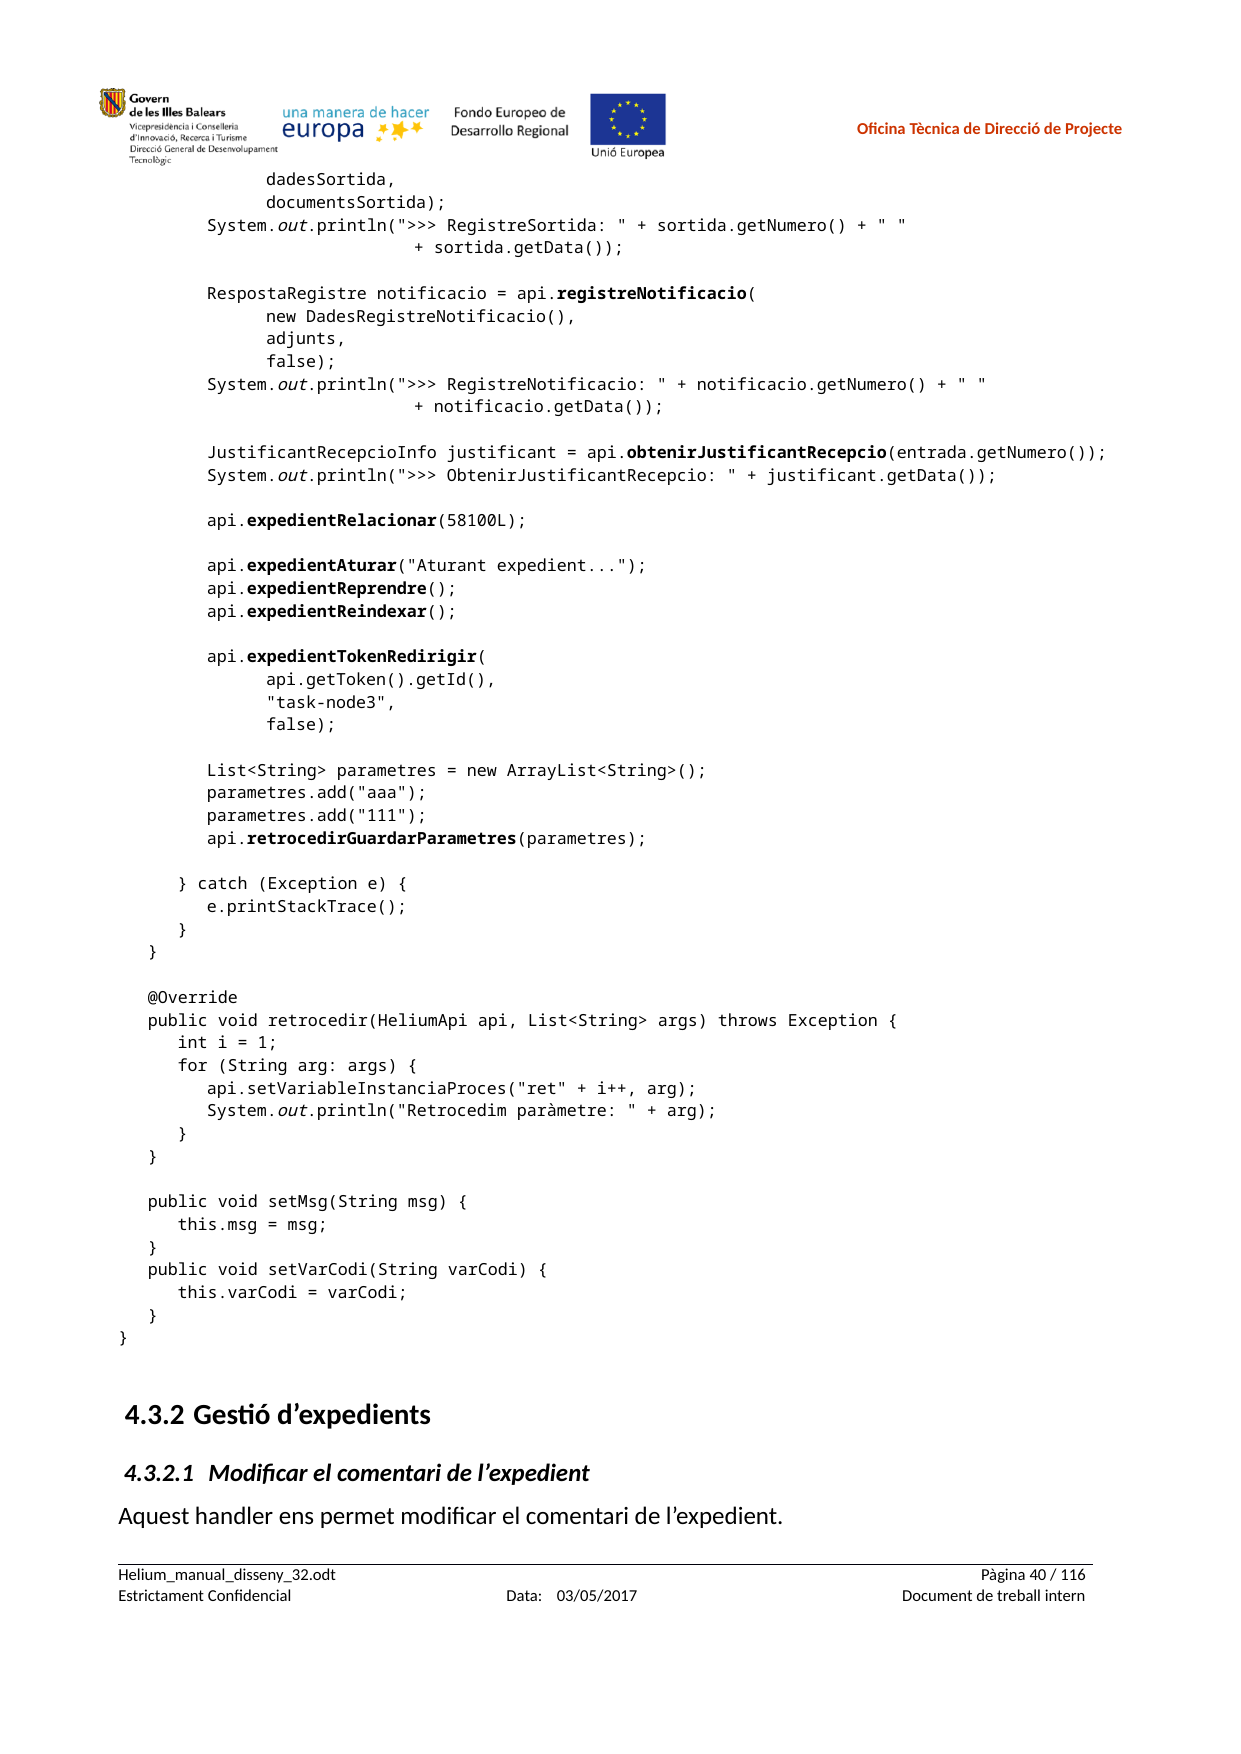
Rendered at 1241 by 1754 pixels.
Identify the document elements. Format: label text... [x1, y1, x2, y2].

text documentsSortida); [118, 191, 1122, 213]
text api.expedientReindexar(); [118, 599, 1122, 622]
text } [118, 1303, 1122, 1326]
text Aquest handler ens permet modificar el comentari de l’expedient. [118, 1500, 1122, 1530]
text new DadesRegistreNotificacio(), [118, 304, 1122, 327]
text } [118, 1144, 1122, 1167]
text List<String> parametres = new ArrayList<String>(); [118, 758, 1122, 781]
text } [118, 1235, 1122, 1258]
text for (String arg: args) { [118, 1053, 1122, 1076]
text "task-node3", [118, 690, 1122, 713]
text } [118, 917, 1122, 940]
text adjunts, [118, 327, 1122, 349]
text api.expedientReprendre(); [118, 577, 1122, 599]
subtitle Modificar el comentari de l’expedient [118, 1457, 1122, 1487]
text parametres.add("aaa"); [118, 781, 1122, 804]
text public void setMsg(String msg) { [118, 1190, 1122, 1212]
text api.expedientAturar("Aturant expedient..."); [118, 554, 1122, 577]
text + notificacio.getData()); [118, 395, 1122, 418]
text api.expedientTokenRedirigir( [118, 645, 1122, 667]
text JustificantRecepcioInfo justificant = api.obtenirJustificantRecepcio(entrada.getNumero()); [118, 440, 1122, 463]
picture [99, 87, 668, 166]
text api.retrocedirGuardarParametres(parametres); [118, 826, 1122, 849]
text } [118, 940, 1122, 963]
text System.out.println("Retrocedim paràmetre: " + arg); [118, 1099, 1122, 1122]
text false); [118, 349, 1122, 372]
text } [118, 1326, 1122, 1349]
text public void setVarCodi(String varCodi) { [118, 1258, 1122, 1281]
text RespostaRegistre notificacio = api.registreNotificacio( [118, 281, 1122, 304]
text api.getToken().getId(), [118, 667, 1122, 690]
text + sortida.getData()); [118, 236, 1122, 259]
text parametres.add("111"); [118, 804, 1122, 826]
text dadesSortida, [118, 168, 1122, 191]
text api.setVariableInstanciaProces("ret" + i++, arg); [118, 1076, 1122, 1099]
text this.msg = msg; [118, 1212, 1122, 1235]
text } [118, 1122, 1122, 1144]
text System.out.println(">>> ObtenirJustificantRecepcio: " + justificant.getData()); [118, 463, 1122, 486]
text this.varCodi = varCodi; [118, 1281, 1122, 1303]
text System.out.println(">>> RegistreSortida: " + sortida.getNumero() + " " [118, 213, 1122, 236]
text false); [118, 713, 1122, 736]
text api.expedientRelacionar(58100L); [118, 508, 1122, 531]
text e.printStackTrace(); [118, 894, 1122, 917]
text System.out.println(">>> RegistreNotificacio: " + notificacio.getNumero() + " " [118, 372, 1122, 395]
text @Override [118, 985, 1122, 1008]
text public void retrocedir(HeliumApi api, List<String> args) throws Exception { [118, 1008, 1122, 1031]
subtitle Gestió d’expedients [118, 1396, 1122, 1432]
text int i = 1; [118, 1031, 1122, 1053]
text } catch (Exception e) { [118, 872, 1122, 894]
